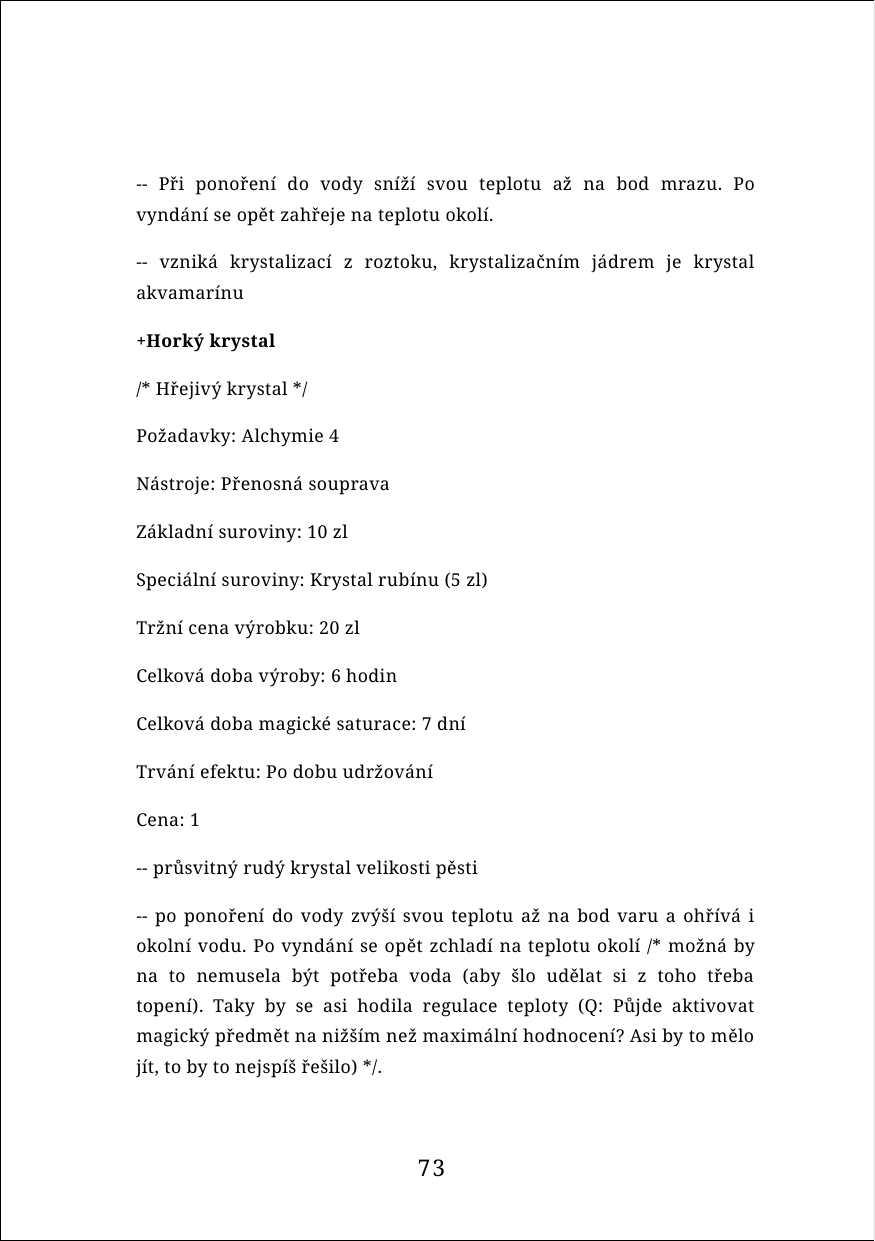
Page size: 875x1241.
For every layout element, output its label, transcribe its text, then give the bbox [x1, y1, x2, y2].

text Celková doba výroby: 6 hodin [136, 663, 756, 688]
text Nástroje: Přenosná souprava [136, 472, 756, 496]
text -- vzniká krystalizací z roztoku, krystalizačním jádrem je krystal akvamarínu [136, 250, 756, 304]
text -- Při ponoření do vody sníží svou teplotu až na bod mrazu. Po vyndání se opět zahřeje na teplotu okolí. [136, 172, 756, 226]
text Speciální suroviny: Krystal rubínu (5 zl) [136, 568, 756, 592]
text -- průsvitný rudý krystal velikosti pěsti [136, 855, 756, 879]
text Základní suroviny: 10 zl [136, 520, 756, 544]
text Trvání efektu: Po dobu udržování [136, 759, 756, 783]
text Tržní cena výrobku: 20 zl [136, 616, 756, 640]
text +Horký krystal [136, 328, 756, 352]
text Požadavky: Alchymie 4 [136, 424, 756, 448]
text Celková doba magické saturace: 7 dní [136, 711, 756, 736]
text -- po ponoření do vody zvýší svou teplotu až na bod varu a ohřívá i okolní vodu. Po vyndání se opět zchladí na teplotu okolí /* možná by na to nemusela být potřeba voda (aby šlo udělat si z toho třeba topení). Taky by se asi hodila regulace teploty (Q: Půjde aktivovat magický předmět na nižším než maximální hodnocení? Asi by to mělo jít, to by to nejspíš řešilo) */. [136, 903, 756, 1078]
text Cena: 1 [136, 807, 756, 831]
text /* Hřejivý krystal */ [136, 376, 756, 400]
